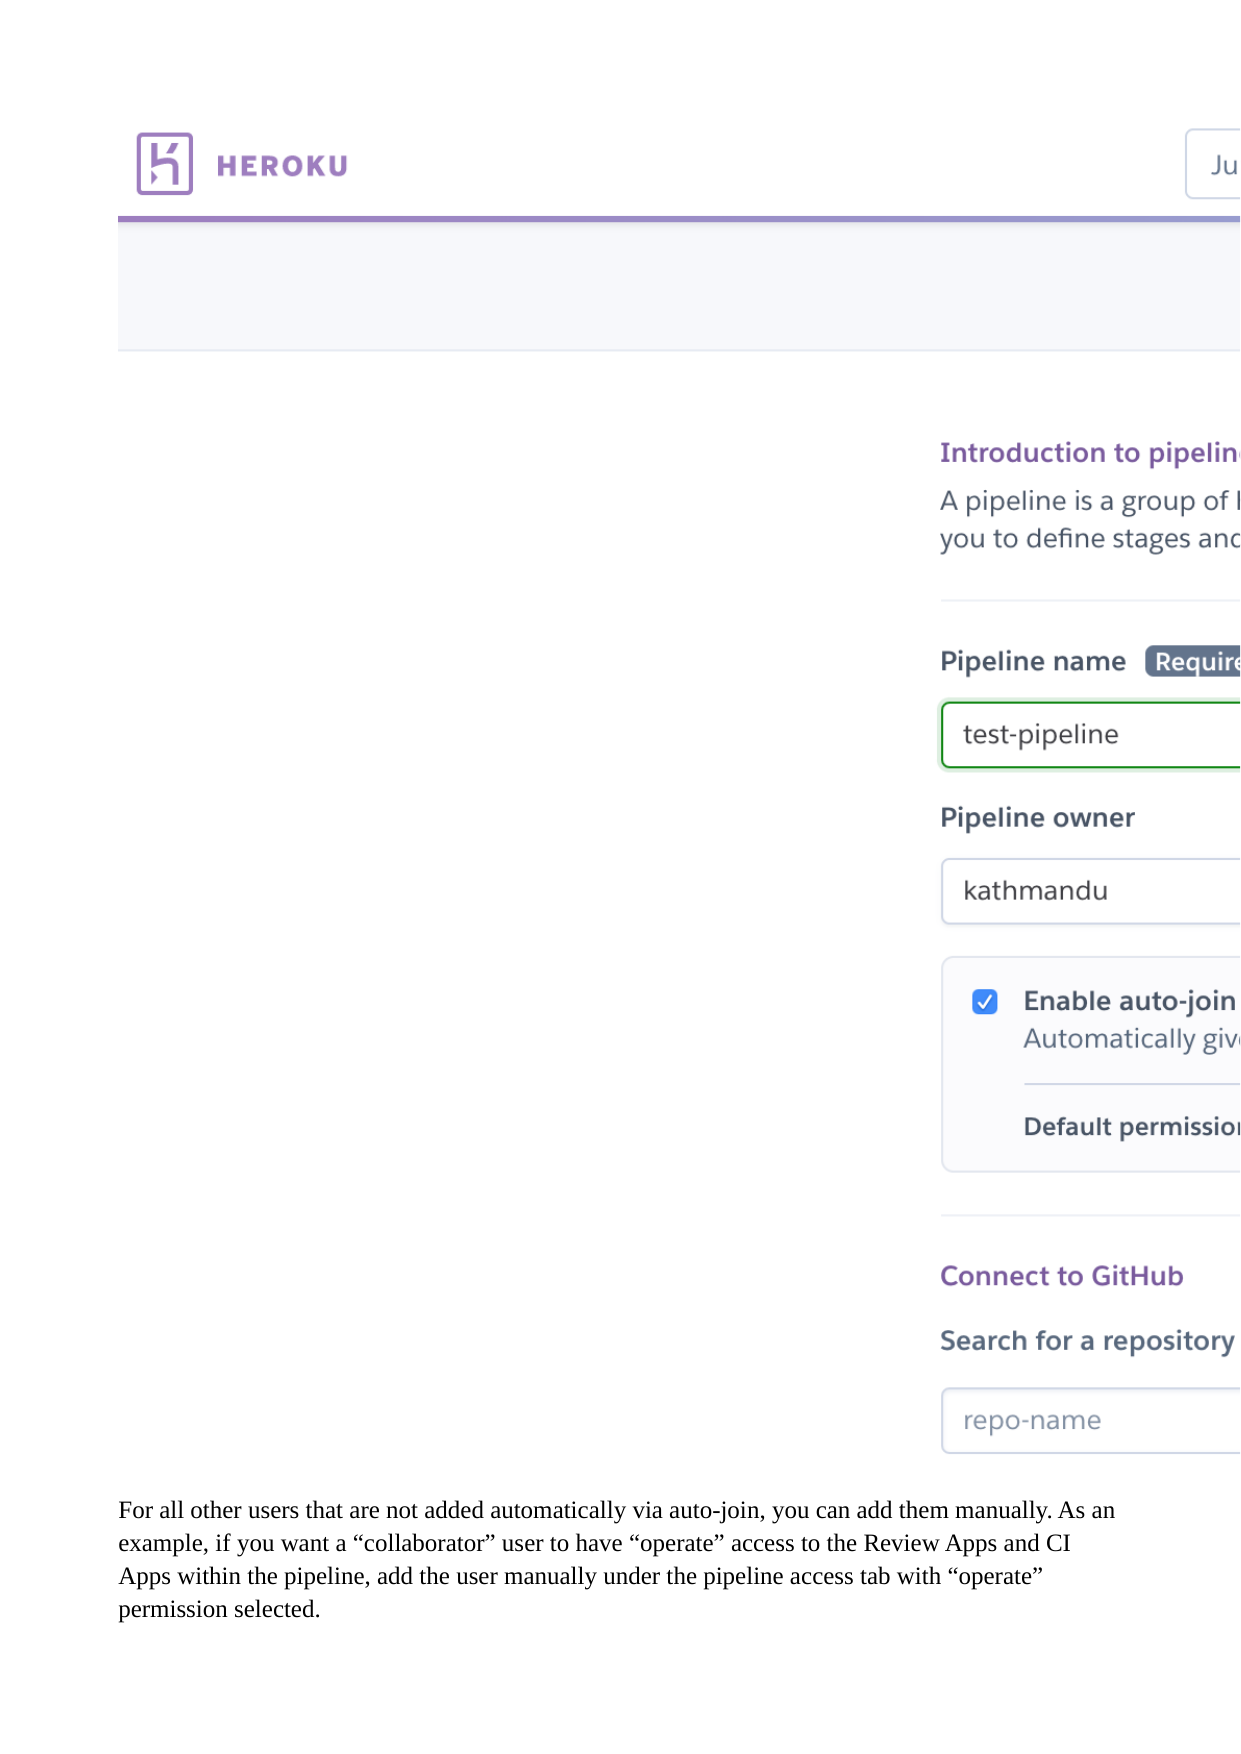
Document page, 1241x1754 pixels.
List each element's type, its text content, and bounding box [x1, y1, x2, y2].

text For all other users that are not added automatically via auto-join, you can add them manually. As an example, if you want a “collaborator” user to have “operate” access to the Review Apps and CI Apps within the pipeline, add the user manually under the pipeline access tab with “operate” permission selected. [118, 1495, 1122, 1623]
picture [118, 118, 1241, 1477]
